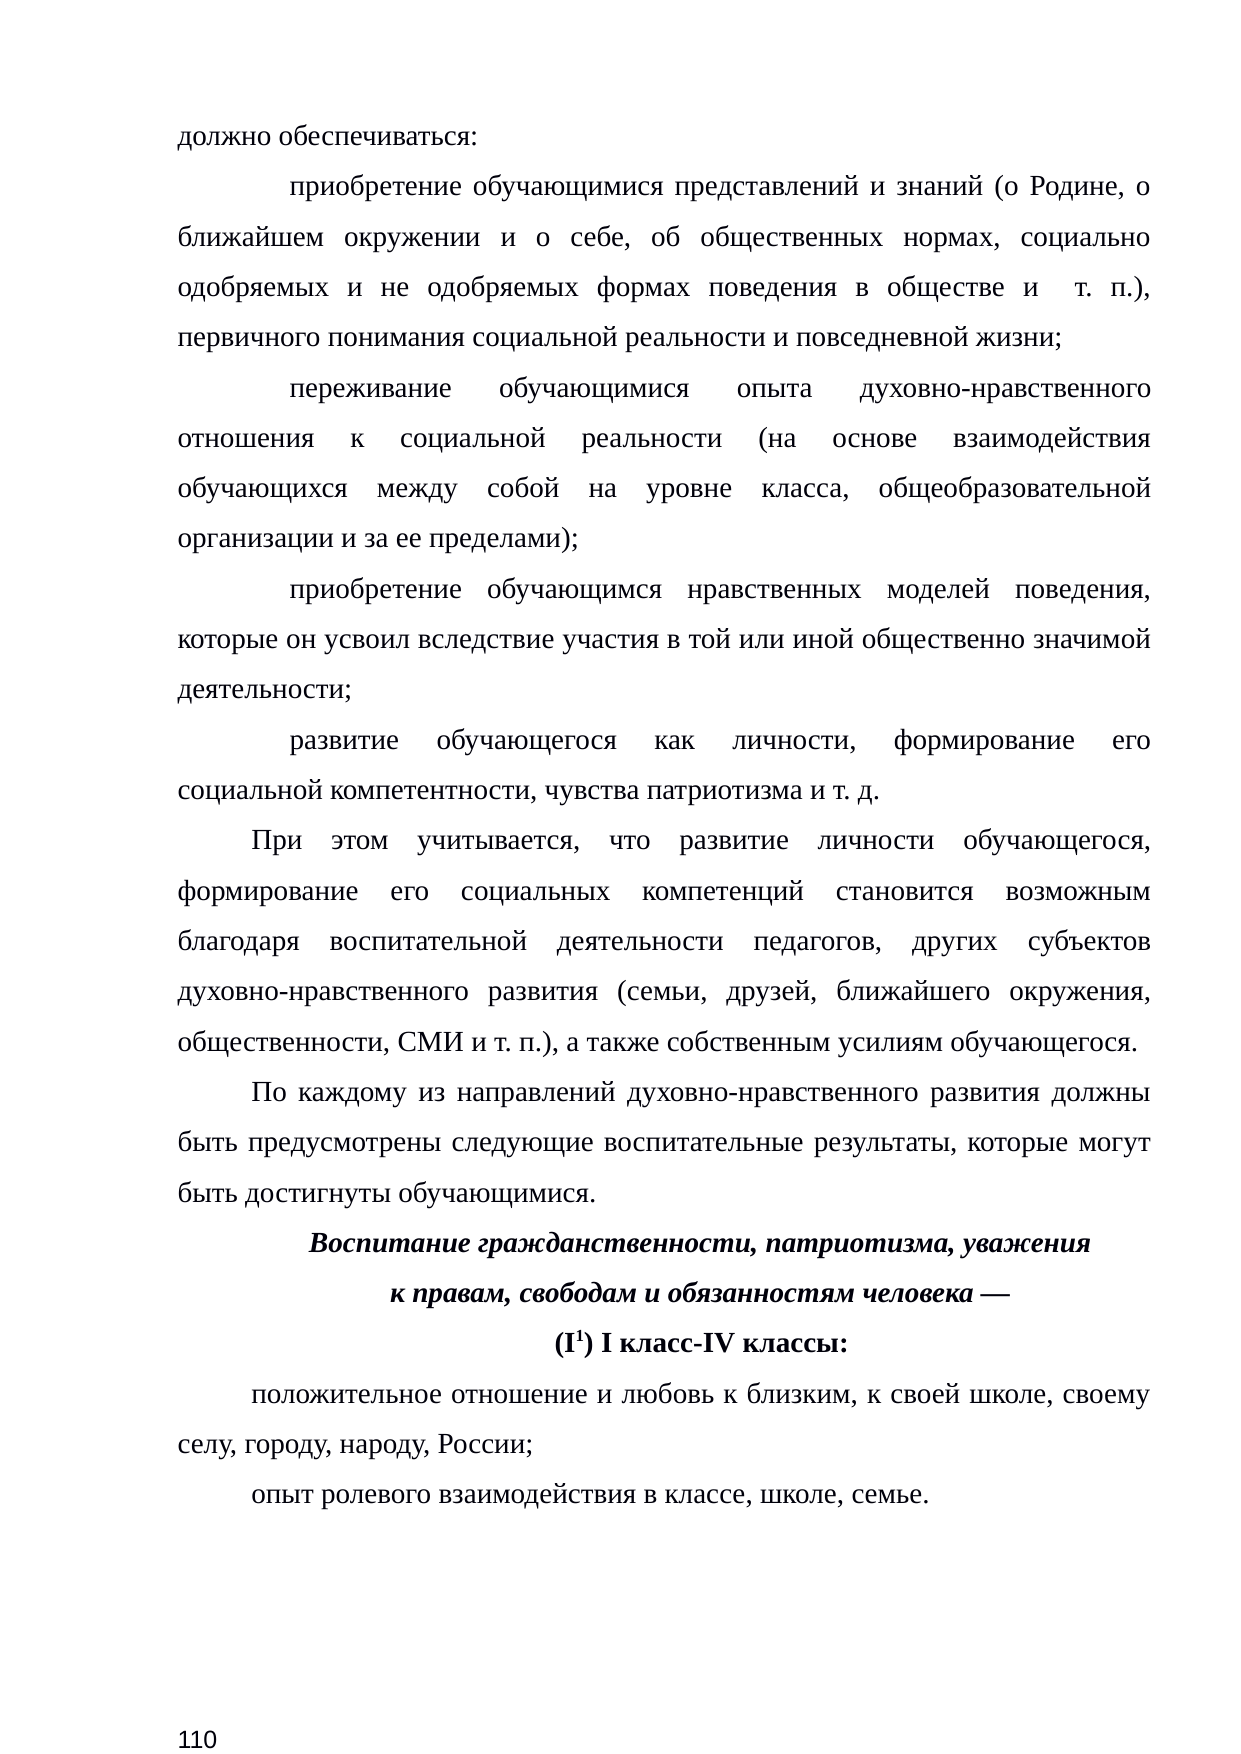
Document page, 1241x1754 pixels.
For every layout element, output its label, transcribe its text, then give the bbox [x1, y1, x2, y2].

text должно обеспечиваться: [177, 118, 1152, 152]
text приобретение обучающимися представлений и знаний (о Родине, о ближайшем окружении и о себе, об общественных нормах, социально одобряемых и не одобряемых формах поведения в обществе и т. п.), первичного понимания социальной реальности и повседневной жизни; [177, 168, 1152, 353]
text приобретение обучающимся нравственных моделей поведения, которые он усвоил вследствие участия в той или иной общественно значимой деятельности; [177, 571, 1152, 705]
text развитие обучающегося как личности, формирование его социальной компетентности, чувства патриотизма и т. д. [177, 722, 1152, 806]
text (I1) I класс-IV классы: [177, 1326, 1152, 1359]
text По каждому из направлений духовно-нравственного развития должны быть предусмотрены следующие воспитательные результаты, которые могут быть достигнуты обучающимися. [177, 1074, 1152, 1208]
text к правам, свободам и обязанностям человека ― [177, 1275, 1152, 1309]
text положительное отношение и любовь к близким, к своей школе, своему селу, городу, народу, России; [177, 1376, 1152, 1460]
text опыт ролевого взаимодействия в классе, школе, семье. [177, 1477, 1152, 1510]
text переживание обучающимися опыта духовно-нравственного отношения к социальной реальности (на основе взаимодействия обучающихся между собой на уровне класса, общеобразовательной организации и за ее пределами); [177, 370, 1152, 554]
text При этом учитывается, что развитие личности обучающегося, формирование его социальных компетенций становится возможным благодаря воспитательной деятельности педагогов, других субъектов духовно-нравственного развития (семьи, друзей, ближайшего окружения, общественности, СМИ и т. п.), а также собственным усилиям обучающегося. [177, 822, 1152, 1057]
text Воспитание гражданственности, патриотизма, уважения [177, 1225, 1152, 1258]
